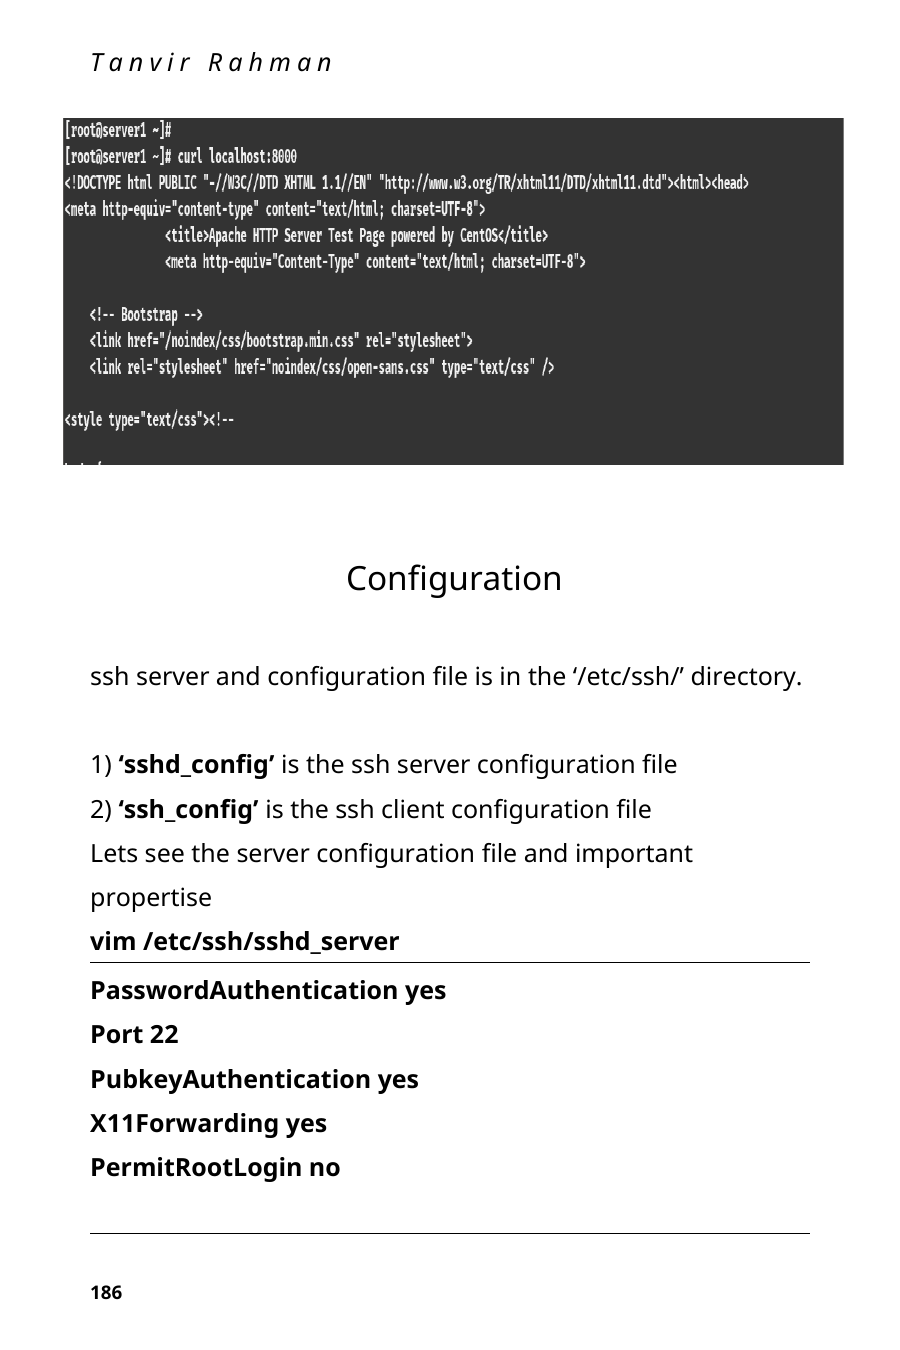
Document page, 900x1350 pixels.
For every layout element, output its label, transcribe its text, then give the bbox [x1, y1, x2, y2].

text ssh server and configuration file is in the ‘/etc/ssh/’ directory. [90, 658, 810, 692]
text X11Forwarding yes [90, 1106, 810, 1140]
text vim /etc/ssh/sshd_server [90, 924, 810, 962]
text Port 22 [90, 1017, 810, 1051]
text Configuration [90, 555, 810, 601]
text PasswordAuthentication yes [90, 973, 810, 1007]
text Lets see the server configuration file and important propertise [90, 836, 810, 914]
text 2) ‘ssh_config’ is the ssh client configuration file [90, 791, 810, 825]
text PermitRootLogin no [90, 1150, 810, 1184]
text 1) ‘sshd_config’ is the ssh server configuration file [90, 747, 810, 781]
text PubkeyAuthentication yes [90, 1061, 810, 1095]
picture [63, 118, 844, 465]
